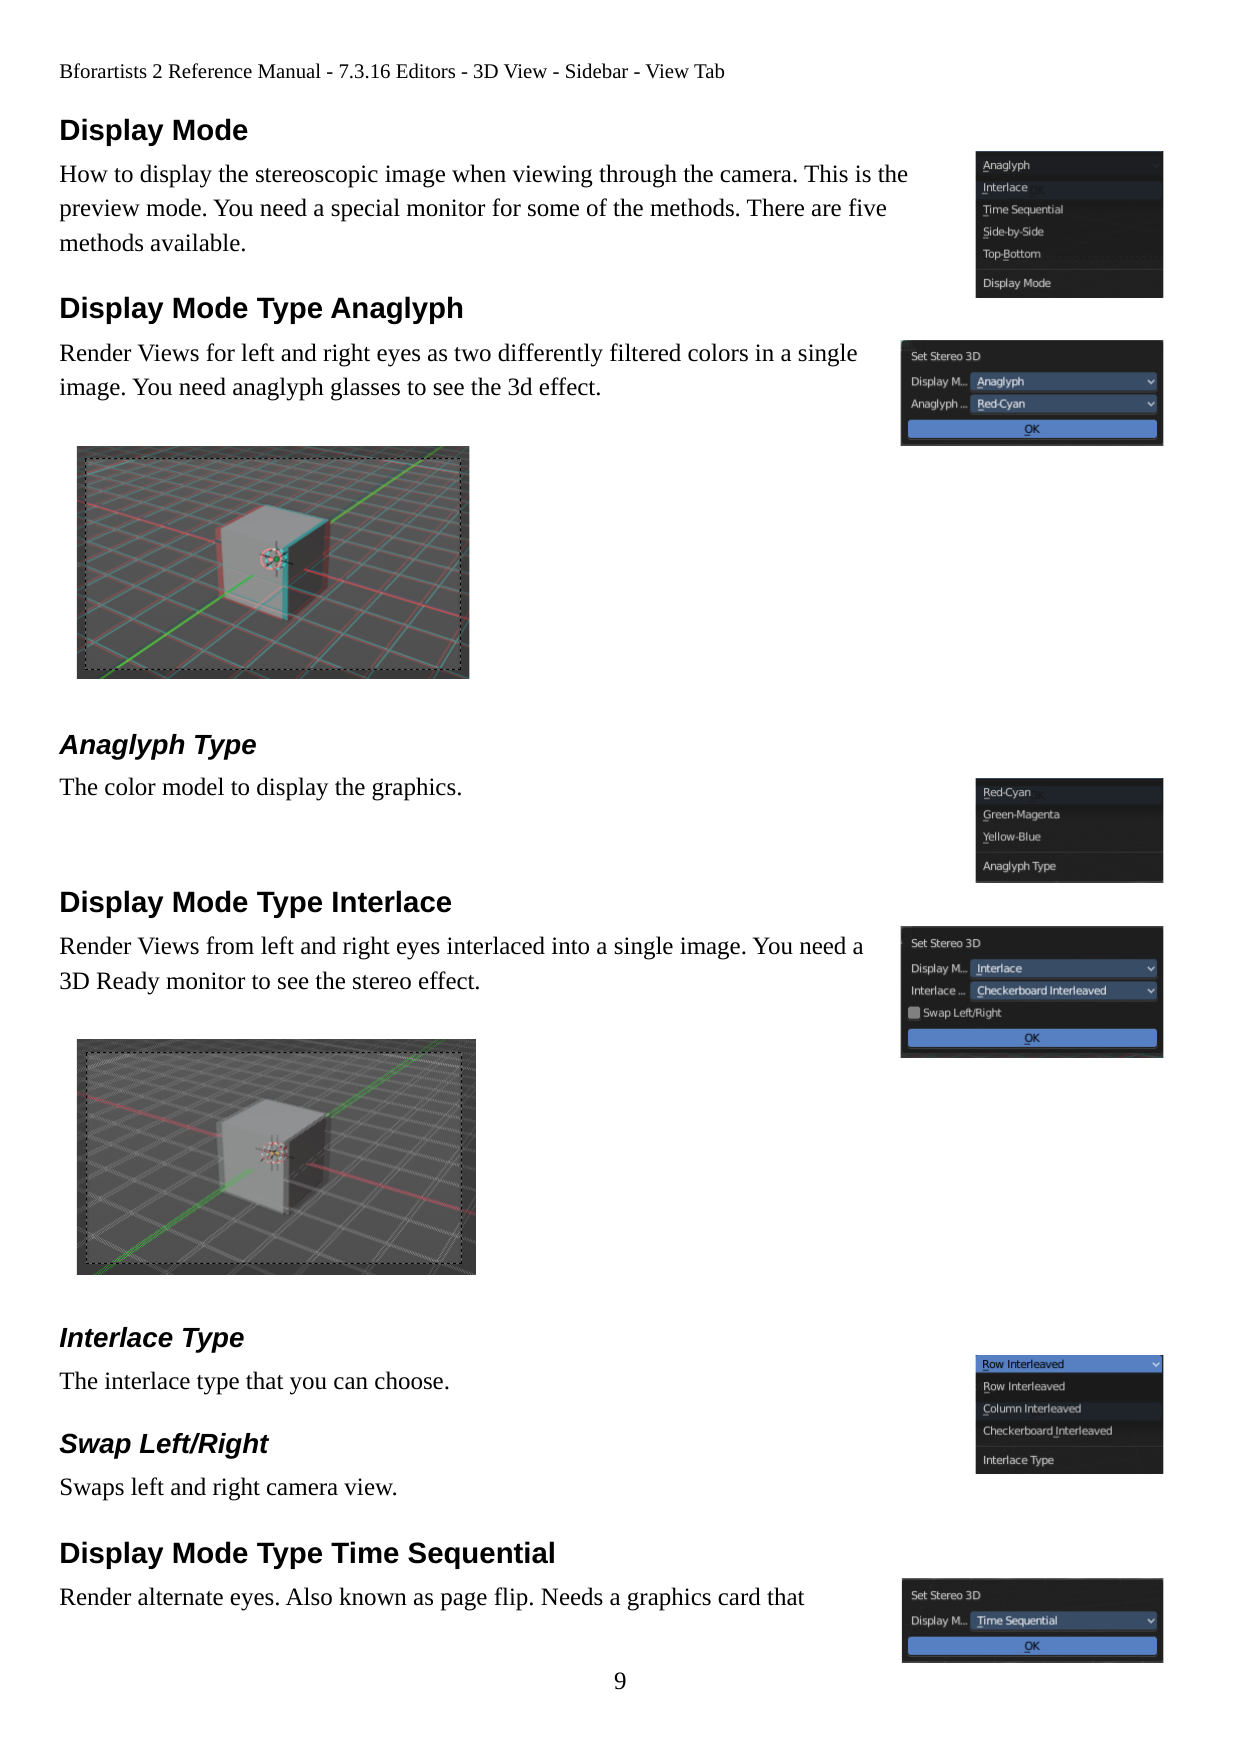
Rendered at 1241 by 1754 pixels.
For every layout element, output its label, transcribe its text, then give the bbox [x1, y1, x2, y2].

picture [975, 778, 1164, 883]
picture [901, 1578, 1164, 1663]
picture [76, 1039, 476, 1275]
text Swaps left and right camera view. [59, 1472, 1181, 1501]
picture [975, 1355, 1164, 1474]
text The interlace type that you can choose. [59, 1366, 975, 1395]
subtitle Anaglyph Type [59, 728, 1181, 760]
picture [975, 151, 1164, 298]
subtitle Display Mode Type Time Sequential [59, 1536, 1181, 1569]
picture [76, 446, 470, 679]
subtitle Display Mode [59, 113, 1181, 146]
subtitle Swap Left/Right [59, 1428, 975, 1460]
text Render Views from left and right eyes interlaced into a single image. You need a 3D Ready monitor to see the stereo effect. [59, 931, 900, 995]
subtitle Display Mode Type Anaglyph [59, 291, 1181, 325]
subtitle Interlace Type [59, 1322, 1181, 1354]
picture [900, 926, 1164, 1058]
picture [900, 340, 1164, 446]
subtitle Display Mode Type Interlace [59, 885, 1181, 919]
text How to display the stereoscopic image when viewing through the camera. This is the preview mode. You need a special monitor for some of the methods. There are five methods available. [59, 159, 975, 257]
text The color model to display the graphics. [59, 772, 1181, 801]
text Render Views for left and right eyes as two differently filtered colors in a single image. You need anaglyph glasses to see the 3d effect. [59, 338, 1181, 401]
subtitle [1164, 1428, 1181, 1460]
text Render alternate eyes. Also known as page flip. Needs a graphics card that [59, 1582, 901, 1611]
